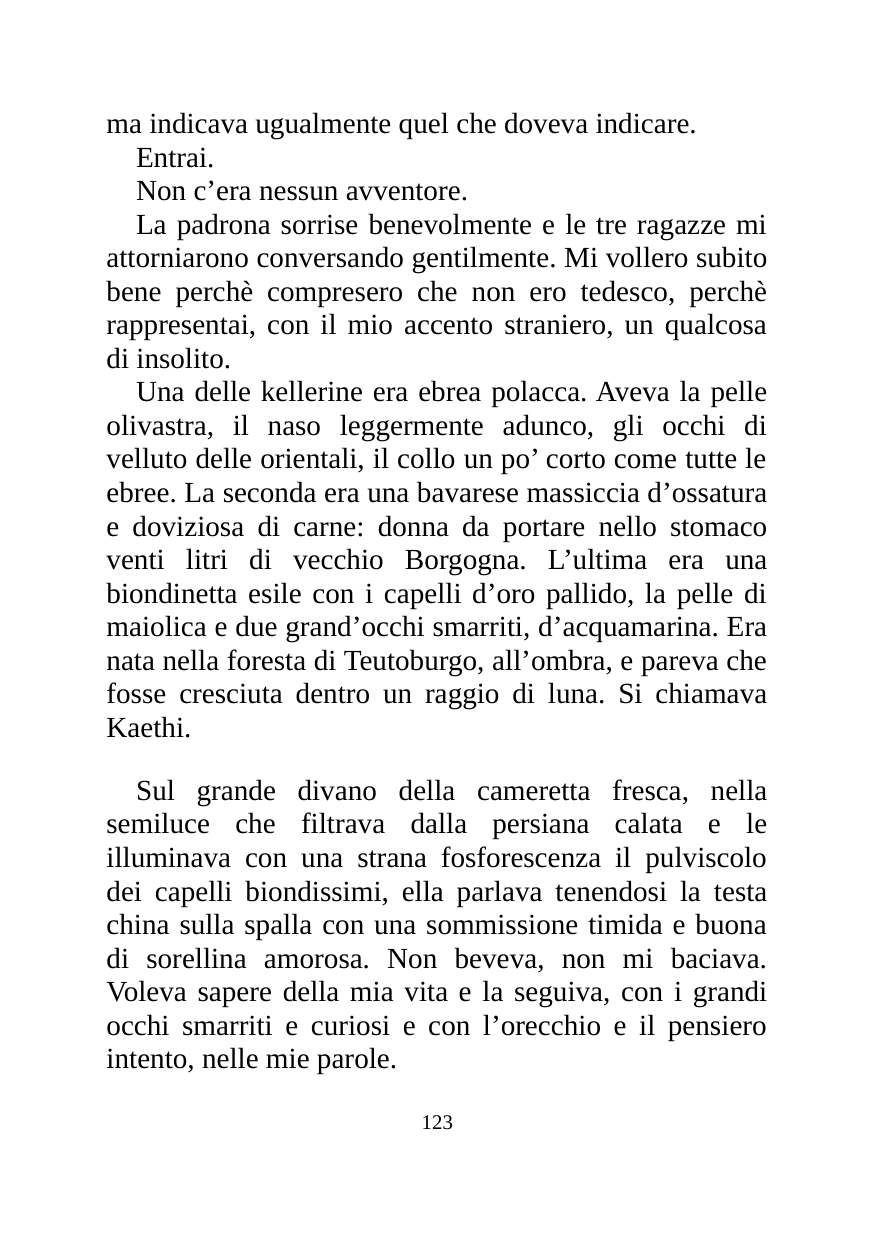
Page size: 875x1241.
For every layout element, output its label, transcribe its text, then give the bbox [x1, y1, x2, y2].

text Una delle kellerine era ebrea polacca. Aveva la pelle olivastra, il naso leggermente adunco, gli occhi di velluto delle orientali, il collo un po’ corto come tutte le ebree. La seconda era una bavarese massiccia d’ossatura e doviziosa di carne: donna da portare nello stomaco venti litri di vecchio Borgogna. L’ultima era una biondinetta esile con i capelli d’oro pallido, la pelle di maiolica e due grand’occhi smarriti, d’acquamarina. Era nata nella foresta di Teutoburgo, all’ombra, e pareva che fosse cresciuta dentro un raggio di luna. Si chiamava Kaethi. [106, 374, 768, 743]
text Entrai. [106, 140, 768, 173]
text Sul grande divano della cameretta fresca, nella semiluce che filtrava dalla persiana calata e le illuminava con una strana fosforescenza il pulviscolo dei capelli biondissimi, ella parlava tenendosi la testa china sulla spalla con una sommissione timida e buona di sorellina amorosa. Non beveva, non mi baciava. Voleva sapere della mia vita e la seguiva, con i grandi occhi smarriti e curiosi e con l’orecchio e il pensiero intento, nelle mie parole. [106, 773, 768, 1075]
text La padrona sorrise benevolmente e le tre ragazze mi attorniarono conversando gentilmente. Mi vollero subito bene perchè compresero che non ero tedesco, perchè rappresentai, con il mio accento straniero, un qualcosa di insolito. [106, 207, 768, 374]
text ma indicava ugualmente quel che doveva indicare. [106, 106, 768, 140]
text Non c’era nessun avventore. [106, 173, 768, 207]
